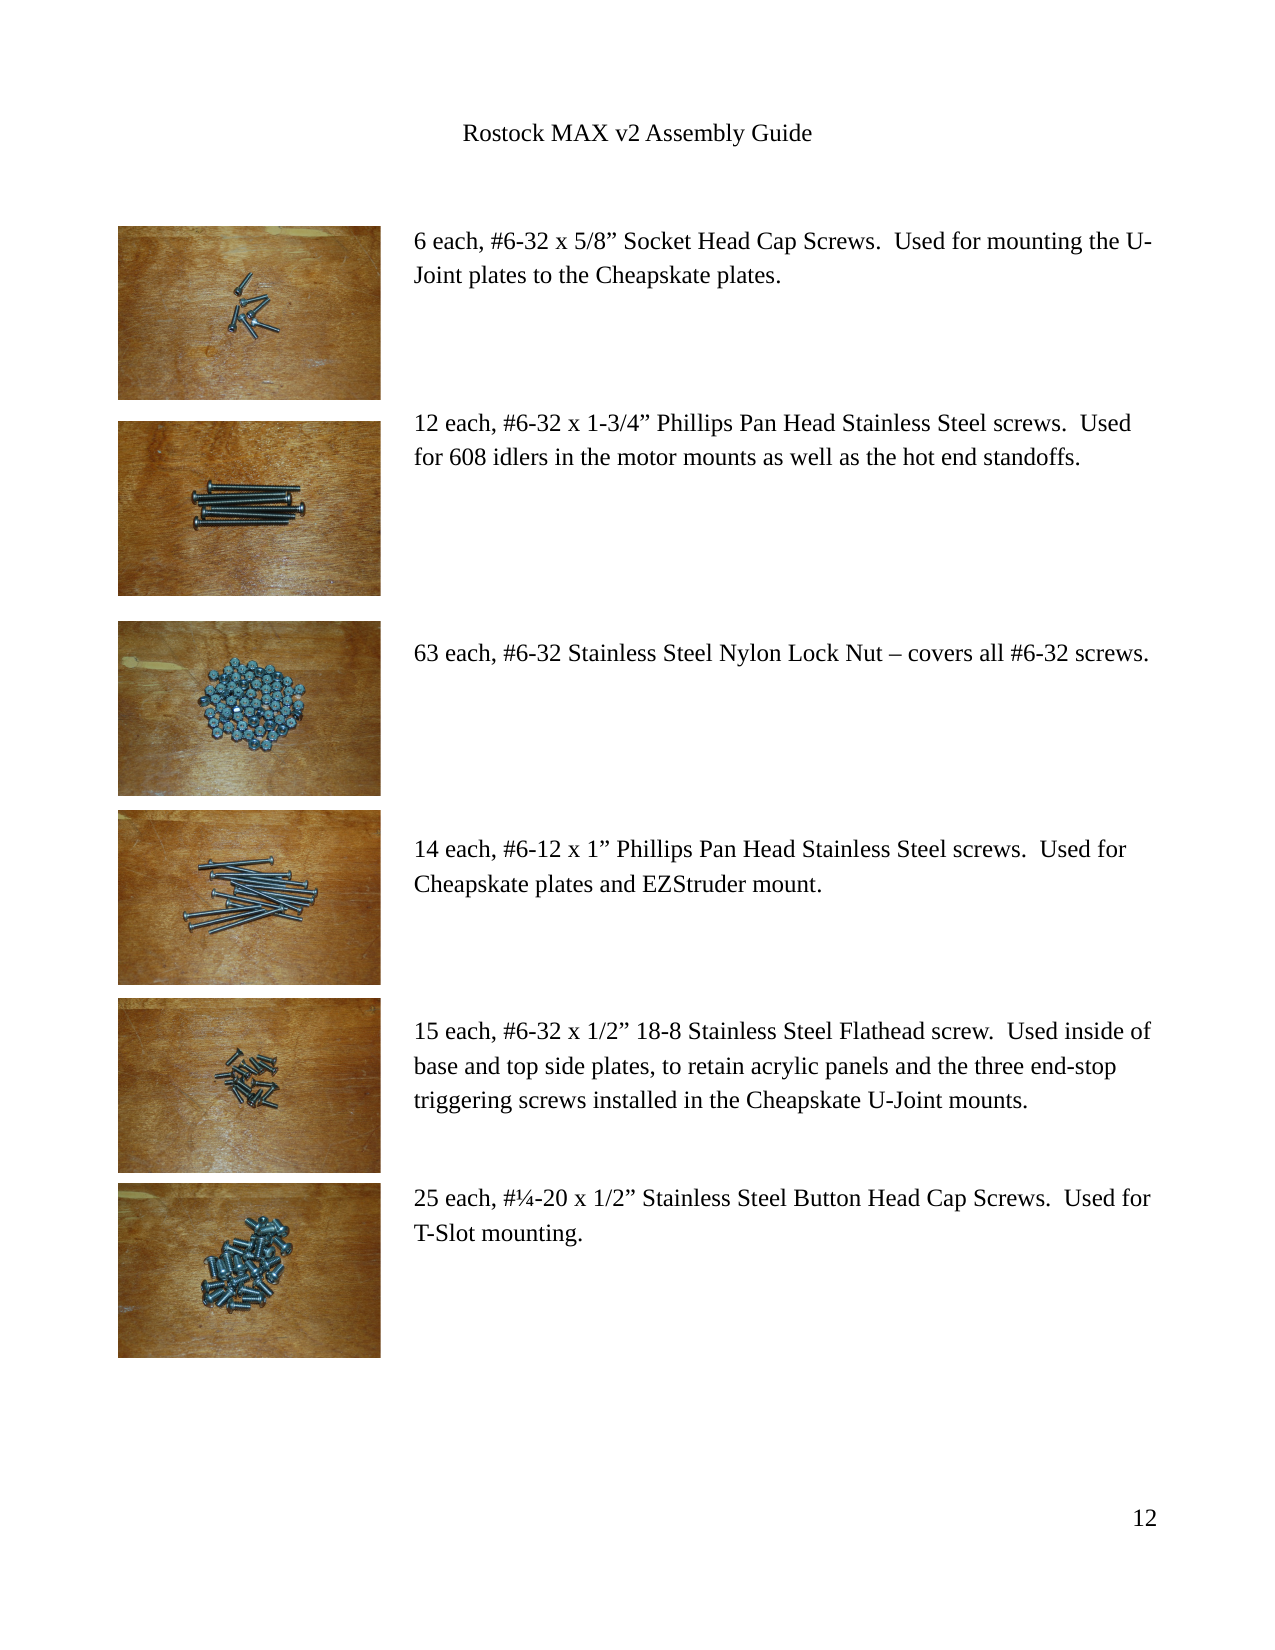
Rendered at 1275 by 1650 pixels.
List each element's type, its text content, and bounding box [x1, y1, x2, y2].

text 12 each, #6-32 x 1-3/4” Phillips Pan Head Stainless Steel screws. Used for 608 idlers in the motor mounts as well as the hot end standoffs. [118, 408, 1157, 471]
picture [118, 998, 381, 1173]
text 6 each, #6-32 x 5/8” Socket Head Cap Screws. Used for mounting the U- Joint plates to the Cheapskate plates. [381, 226, 1157, 289]
picture [118, 1183, 381, 1358]
text 63 each, #6-32 Stainless Steel Nylon Lock Nut – covers all #6-32 screws. [381, 638, 1157, 667]
picture [118, 810, 381, 985]
text 15 each, #6-32 x 1/2” 18-8 Stainless Steel Flathead screw. Used inside of base and top side plates, to retain acrylic panels and the three end-stop triggering screws installed in the Cheapskate U-Joint mounts. [381, 1016, 1157, 1114]
text 14 each, #6-12 x 1” Phillips Pan Head Stainless Steel screws. Used for Cheapskate plates and EZStruder mount. [381, 834, 1157, 898]
picture [118, 226, 381, 400]
picture [118, 421, 381, 596]
picture [118, 621, 381, 796]
text 25 each, #¼-20 x 1/2” Stainless Steel Button Head Cap Screws. Used for T-Slot mounting. [381, 1183, 1157, 1247]
